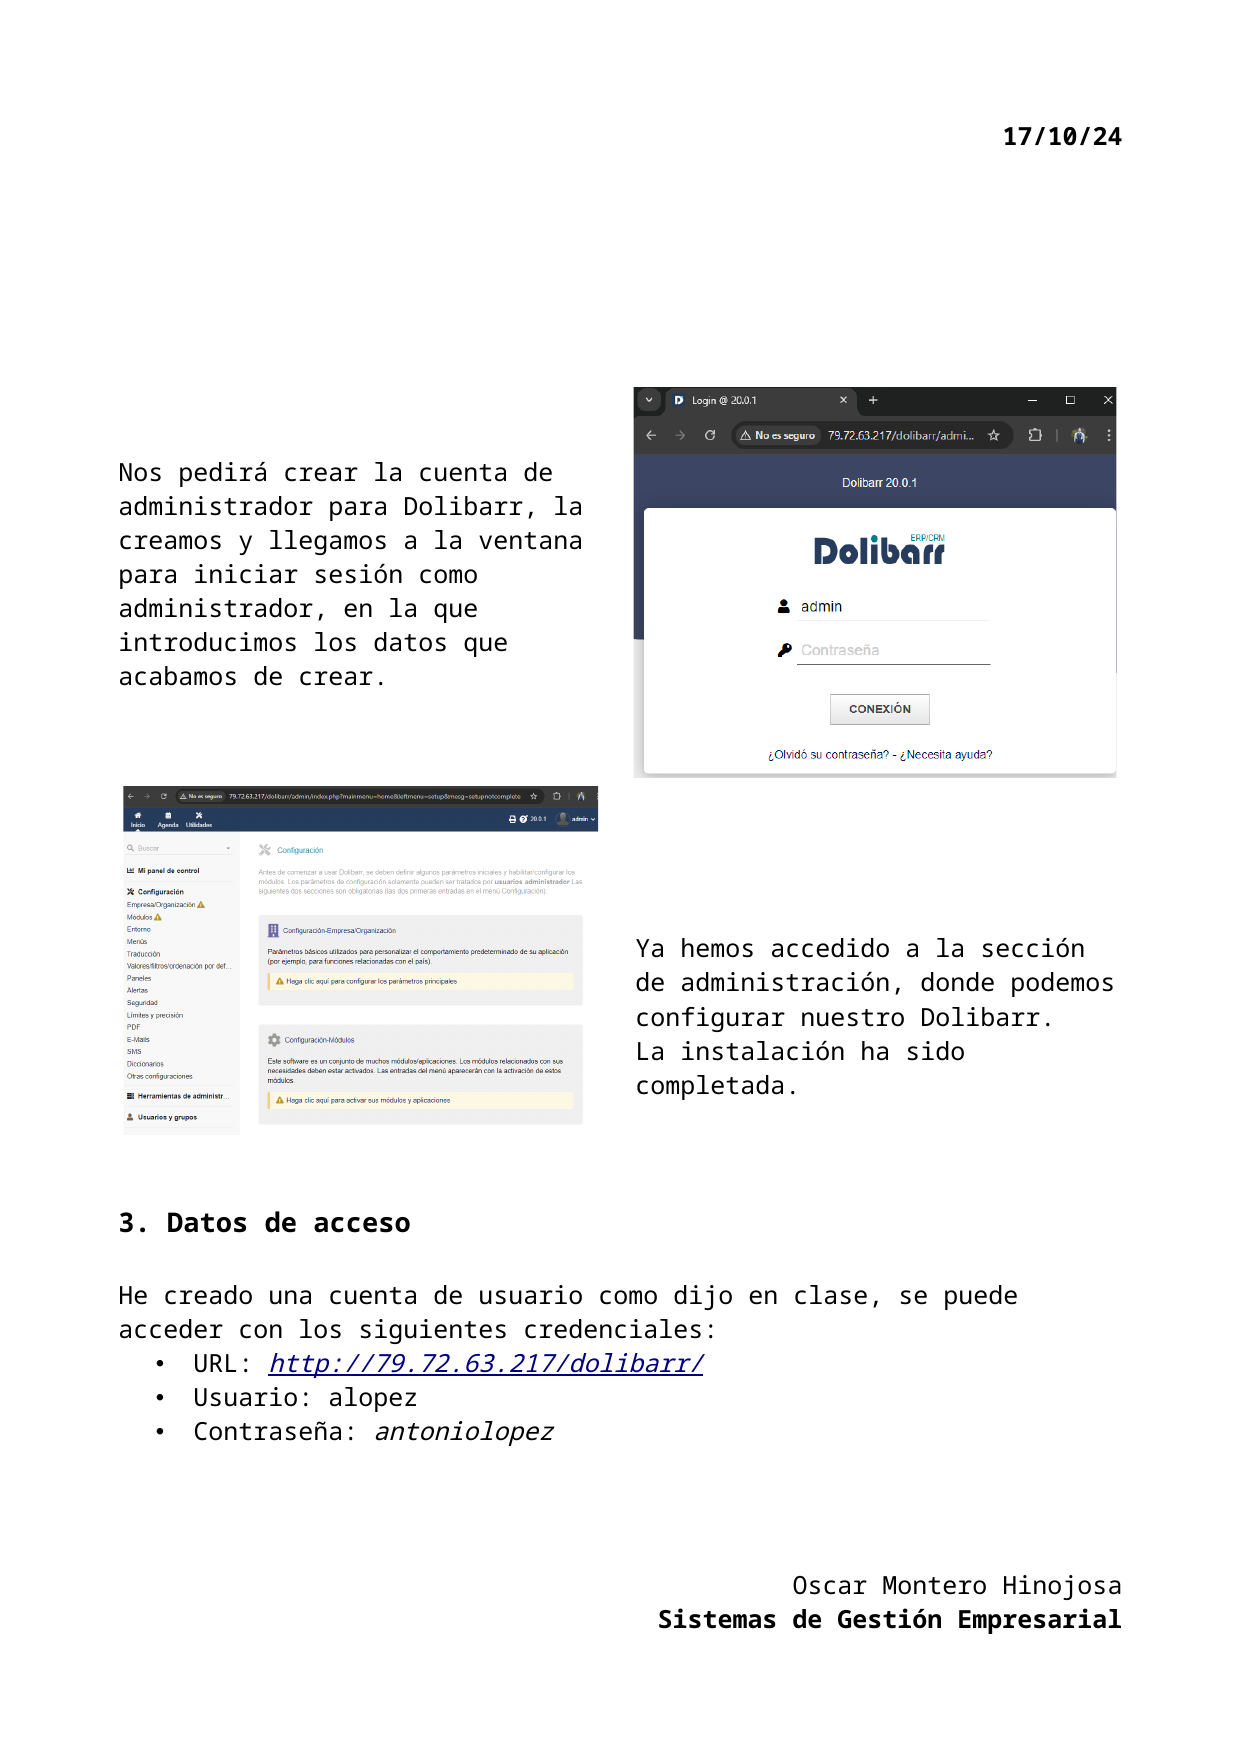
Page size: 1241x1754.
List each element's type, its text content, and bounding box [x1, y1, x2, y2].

text Nos pedirá crear la cuenta de administrador para Dolibarr, la creamos y llegamos a la ventana para iniciar sesión como administrador, en la que introducimos los datos que acabamos de crear. [118, 454, 633, 693]
picture [633, 387, 1117, 778]
text La instalación ha sido completada. [599, 1033, 1122, 1101]
list Contraseña: antoniolopez [156, 1413, 1122, 1448]
text 3. Datos de acceso [118, 1203, 1122, 1240]
text Ya hemos accedido a la sección de administración, donde podemos configurar nuestro Dolibarr. [599, 931, 1122, 1033]
text He creado una cuenta de usuario como dijo en clase, se puede acceder con los siguientes credenciales: [118, 1277, 1122, 1345]
picture [123, 786, 599, 1135]
list URL: http://79.72.63.217/dolibarr/ [156, 1345, 1122, 1379]
list Usuario: alopez [156, 1379, 1122, 1413]
